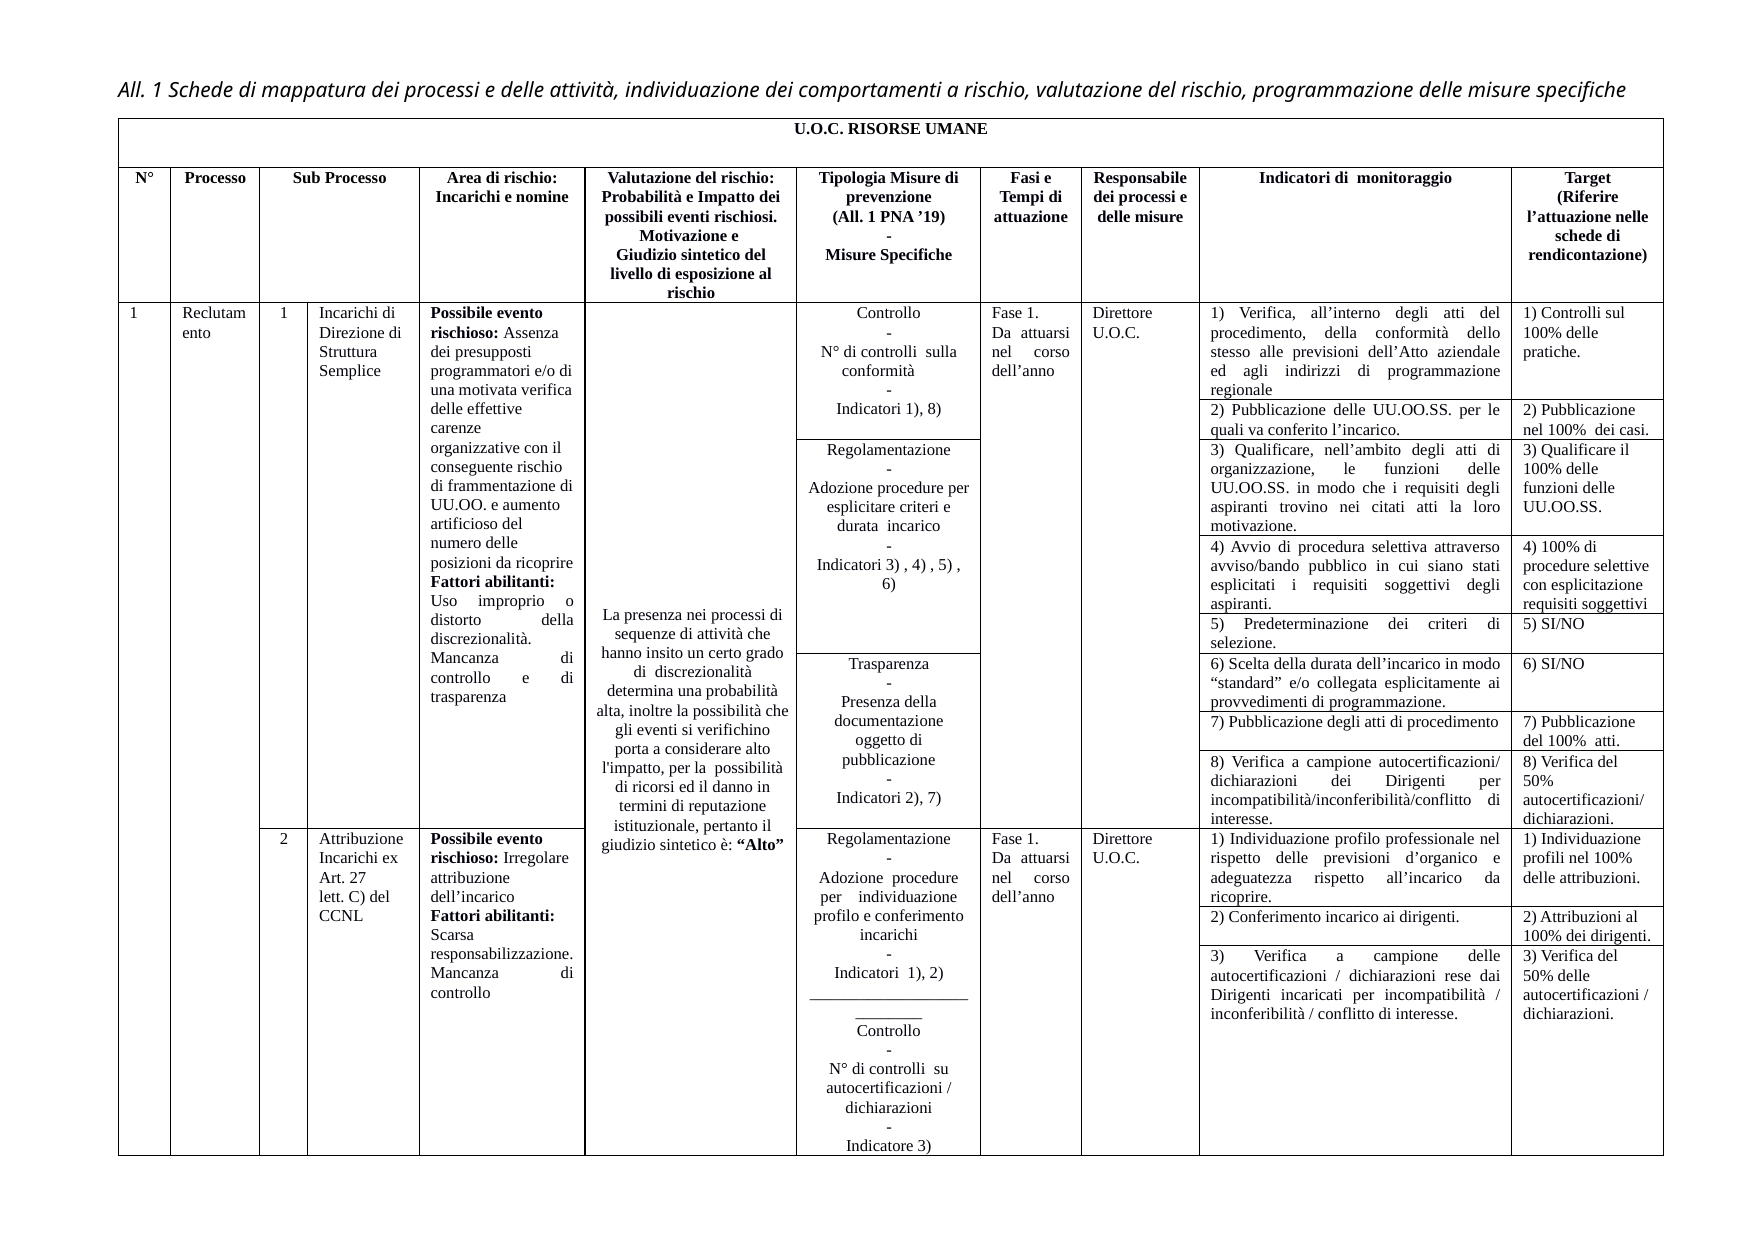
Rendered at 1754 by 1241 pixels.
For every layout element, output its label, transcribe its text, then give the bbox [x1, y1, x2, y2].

table_cell Area di rischio: Incarichi e nomine [420, 168, 584, 302]
table_cell 3) Qualificare il 100% delle funzioni delle UU.OO.SS. [1512, 440, 1663, 535]
table_cell Tipologia Misure di prevenzione (All. 1 PNA ’19) - Misure Specifiche [797, 168, 980, 302]
table_cell Direttore U.O.C. [1082, 829, 1199, 1155]
table_cell 5) SI/NO [1512, 614, 1663, 652]
table_cell Reclutamento [171, 303, 259, 1155]
table_cell Regolamentazione - Adozione procedure per esplicitare criteri e durata incarico - Indicatori 3) , 4) , 5) , 6) [797, 440, 980, 652]
table_cell 6) SI/NO [1512, 654, 1663, 711]
table_cell Fasi e Tempi di attuazione [981, 168, 1081, 302]
table_cell 1) Verifica, all’interno degli atti del procedimento, della conformità dello stesso alle previsioni dell’Atto aziendale ed agli indirizzi di programmazione regionale [1200, 303, 1511, 399]
table_cell 1 [260, 303, 307, 828]
table_cell 1 [119, 303, 170, 1155]
table_cell 7) Pubblicazione degli atti di procedimento [1200, 712, 1511, 750]
table_cell 4) Avvio di procedura selettiva attraverso avviso/bando pubblico in cui siano stati esplicitati i requisiti soggettivi degli aspiranti. [1200, 536, 1511, 613]
table_cell 1) Individuazione profili nel 100% delle attribuzioni. [1512, 829, 1663, 906]
table_cell Incarichi di Direzione di Struttura Semplice [308, 303, 419, 828]
table_cell 2 [260, 829, 307, 1155]
table_cell 7) Pubblicazione del 100% atti. [1512, 712, 1663, 750]
table_cell La presenza nei processi di sequenze di attività che hanno insito un certo grado di discrezionalità determina una probabilità alta, inoltre la possibilità che gli eventi si verifichino porta a considerare alto l'impatto, per la possibilità di ricorsi ed il danno in termini di reputazione istituzionale, pertanto il giudizio sintetico è: “Alto” [586, 303, 796, 1155]
table_cell 8) Verifica del 50% autocertificazioni/ dichiarazioni. [1512, 751, 1663, 828]
table_cell Controllo - N° di controlli sulla conformità - Indicatori 1), 8) [797, 303, 980, 438]
table_cell Possibile evento rischioso: Irregolare attribuzione dell’incarico Fattori abilitanti: Scarsa responsabilizzazione. Mancanza di controllo [420, 829, 584, 1155]
table_cell 2) Pubblicazione delle UU.OO.SS. per le quali va conferito l’incarico. [1200, 400, 1511, 438]
table_header U.O.C. RISORSE UMANE [119, 119, 1663, 167]
table_cell Fase 1. Da attuarsi nel corso dell’anno [981, 829, 1081, 1155]
table_cell 3) Qualificare, nell’ambito degli atti di organizzazione, le funzioni delle UU.OO.SS. in modo che i requisiti degli aspiranti trovino nei citati atti la loro motivazione. [1200, 440, 1511, 535]
table_cell Sub Processo [260, 168, 419, 302]
table_cell 2) Pubblicazione nel 100% dei casi. [1512, 400, 1663, 438]
table_cell Trasparenza - Presenza della documentazione oggetto di pubblicazione - Indicatori 2), 7) [797, 654, 980, 828]
table_cell Direttore U.O.C. [1082, 303, 1199, 828]
table_cell Attribuzione Incarichi ex Art. 27 lett. C) del CCNL [308, 829, 419, 1155]
table_cell 2) Attribuzioni al 100% dei dirigenti. [1512, 907, 1663, 945]
table_cell 4) 100% di procedure selettive con esplicitazione requisiti soggettivi [1512, 536, 1663, 613]
table_cell 8) Verifica a campione autocertificazioni/ dichiarazioni dei Dirigenti per incompatibilità/inconferibilità/conflitto di interesse. [1200, 751, 1511, 828]
table_cell Indicatori di monitoraggio [1200, 168, 1511, 302]
table_cell Target (Riferire l’attuazione nelle schede di rendicontazione) [1512, 168, 1663, 302]
table_cell 6) Scelta della durata dell’incarico in modo “standard” e/o collegata esplicitamente ai provvedimenti di programmazione. [1200, 654, 1511, 711]
table_cell 3) Verifica a campione delle autocertificazioni / dichiarazioni rese dai Dirigenti incaricati per incompatibilità / inconferibilità / conflitto di interesse. [1200, 946, 1511, 1155]
table_cell 5) Predeterminazione dei criteri di selezione. [1200, 614, 1511, 652]
table_cell Processo [171, 168, 259, 302]
table_cell Fase 1. Da attuarsi nel corso dell’anno [981, 303, 1081, 828]
table_cell Regolamentazione - Adozione procedure per individuazione profilo e conferimento incarichi - Indicatori 1), 2) ___________________________ Controllo - N° di controlli su autocertificazioni / dichiarazioni - Indicatore 3) [797, 829, 980, 1155]
table_cell Responsabile dei processi e delle misure [1082, 168, 1199, 302]
table_cell 1) Controlli sul 100% delle pratiche. [1512, 303, 1663, 399]
table_cell 3) Verifica del 50% delle autocertificazioni / dichiarazioni. [1512, 946, 1663, 1155]
table_cell N° [119, 168, 170, 302]
table_cell Valutazione del rischio: Probabilità e Impatto dei possibili eventi rischiosi. Motivazione e Giudizio sintetico del livello di esposizione al rischio [586, 168, 796, 302]
table_cell Possibile evento rischioso: Assenza dei presupposti programmatori e/o di una motivata verifica delle effettive carenze organizzative con il conseguente rischio di frammentazione di UU.OO. e aumento artificioso del numero delle posizioni da ricoprire Fattori abilitanti: Uso improprio o distorto della discrezionalità. Mancanza di controllo e di trasparenza [420, 303, 584, 828]
table_cell 2) Conferimento incarico ai dirigenti. [1200, 907, 1511, 945]
table_cell 1) Individuazione profilo professionale nel rispetto delle previsioni d’organico e adeguatezza rispetto all’incarico da ricoprire. [1200, 829, 1511, 906]
